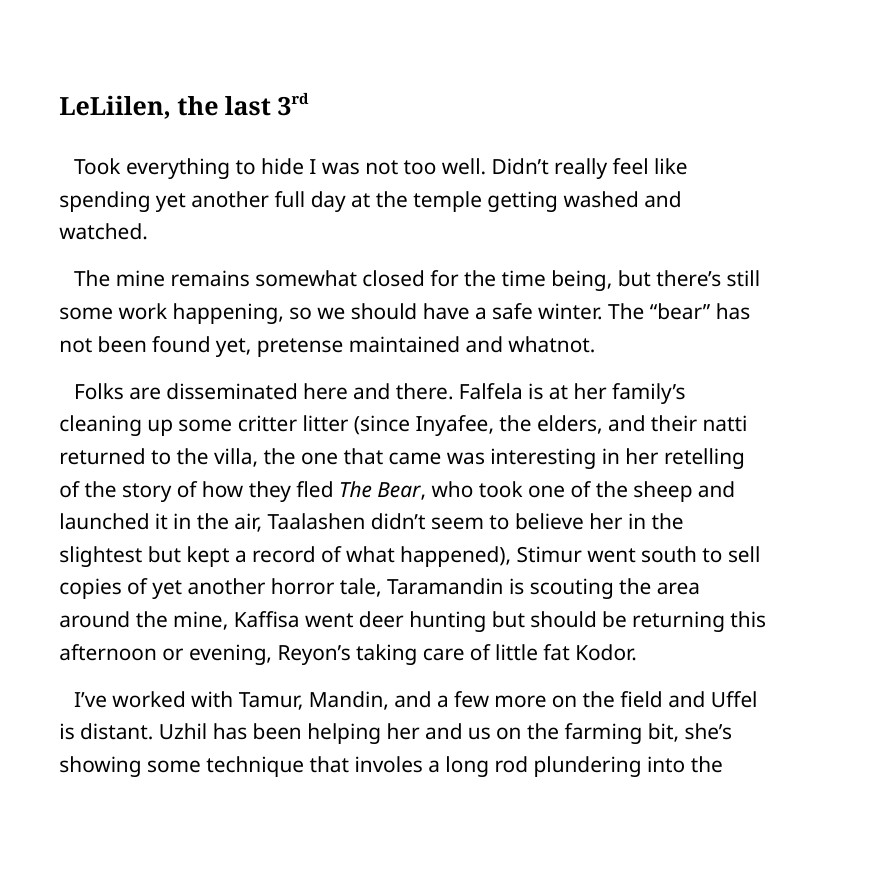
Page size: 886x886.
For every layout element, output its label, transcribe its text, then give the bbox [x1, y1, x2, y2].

text I’ve worked with Tamur, Mandin, and a few more on the field and Uffel is distant. Uzhil has been helping her and us on the farming bit, she’s showing some technique that involes a long rod plundering into the [59, 685, 768, 778]
text Took everything to hide I was not too well. Didn’t really feel like spending yet another full day at the temple getting washed and watched. [59, 152, 768, 246]
text Folks are disseminated here and there. Falfela is at her family’s cleaning up some critter litter (since Inyafee, the elders, and their natti returned to the villa, the one that came was interesting in her retelling of the story of how they fled The Bear, who took one of the sheep and launched it in the air, Taalashen didn’t seem to believe her in the slightest but kept a record of what happened), Stimur went south to sell copies of yet another horror tale, Taramandin is scouting the area around the mine, Kaffisa went deer hunting but should be returning this afternoon or evening, Reyon’s taking care of little fat Kodor. [59, 377, 768, 666]
text The mine remains somewhat closed for the time being, but there’s still some work happening, so we should have a safe winter. The “bear” has not been found yet, pretense maintained and whatnot. [59, 264, 768, 358]
subtitle LeLiilen, the last 3rd [59, 88, 768, 123]
